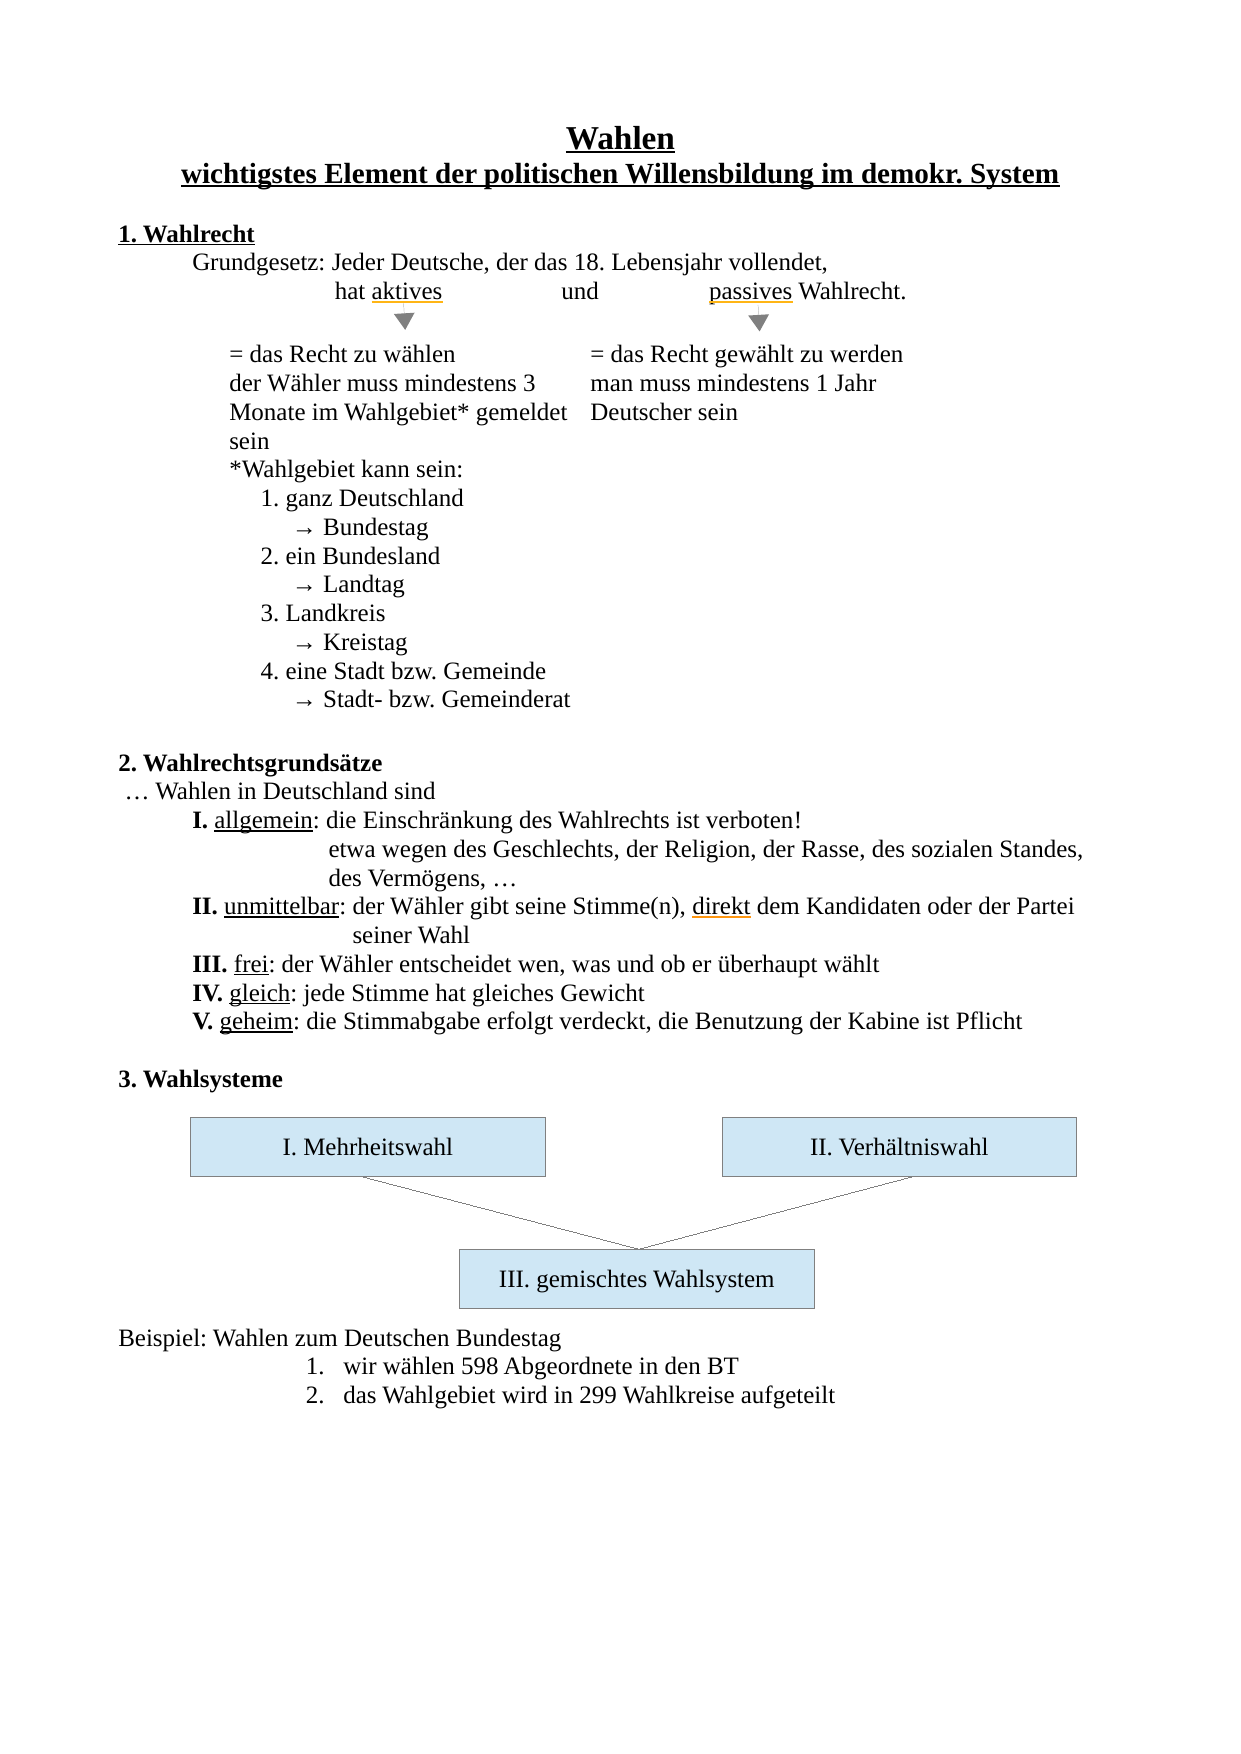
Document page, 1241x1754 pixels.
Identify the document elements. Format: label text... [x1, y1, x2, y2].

text 2. Wahlrechtsgrundsätze [118, 748, 1122, 776]
text III. frei: der Wähler entscheidet wen, was und ob er überhaupt wählt [118, 949, 1122, 978]
text V. geheim: die Stimmabgabe erfolgt verdeckt, die Benutzung der Kabine ist Pflicht [118, 1006, 1122, 1035]
text wichtigstes Element der politischen Willensbildung im demokr. System [118, 156, 1122, 190]
text Grundgesetz: Jeder Deutsche, der das 18. Lebensjahr vollendet, [118, 247, 1122, 276]
table_header = das Recht zu wählen der Wähler muss mindestens 3 Monate im Wahlgebiet* gemeldet sein *Wahlgebiet kann sein: 1. ganz Deutschland → Bundestag 2. ein Bundesland → Landtag 3. Landkreis → Kreistag 4. eine Stadt bzw. Gemeinde → Stadt- bzw. Gemeinderat [217, 334, 578, 719]
table_header = das Recht gewählt zu werden man muss mindestens 1 Jahr Deutscher sein [578, 334, 931, 719]
text 3. Wahlsysteme [118, 1064, 1122, 1093]
text … Wahlen in Deutschland sind [118, 776, 1122, 805]
list wir wählen 598 Abgeordnete in den BT [306, 1351, 1122, 1380]
list das Wahlgebiet wird in 299 Wahlkreise aufgeteilt [306, 1380, 1122, 1409]
text II. unmittelbar: der Wähler gibt seine Stimme(n), direkt dem Kandidaten oder der Partei [118, 891, 1122, 920]
text des Vermögens, … [118, 863, 1122, 891]
text IV. gleich: jede Stimme hat gleiches Gewicht [118, 978, 1122, 1006]
text Beispiel: Wahlen zum Deutschen Bundestag [118, 1323, 1122, 1351]
text 1. Wahlrecht [118, 219, 1122, 247]
text seiner Wahl [118, 920, 1122, 949]
text Wahlen [118, 118, 1122, 156]
text etwa wegen des Geschlechts, der Religion, der Rasse, des sozialen Standes, [118, 834, 1122, 863]
text hat aktives und passives Wahlrecht. [118, 276, 1122, 305]
text I. allgemein: die Einschränkung des Wahlrechts ist verboten! [118, 805, 1122, 834]
